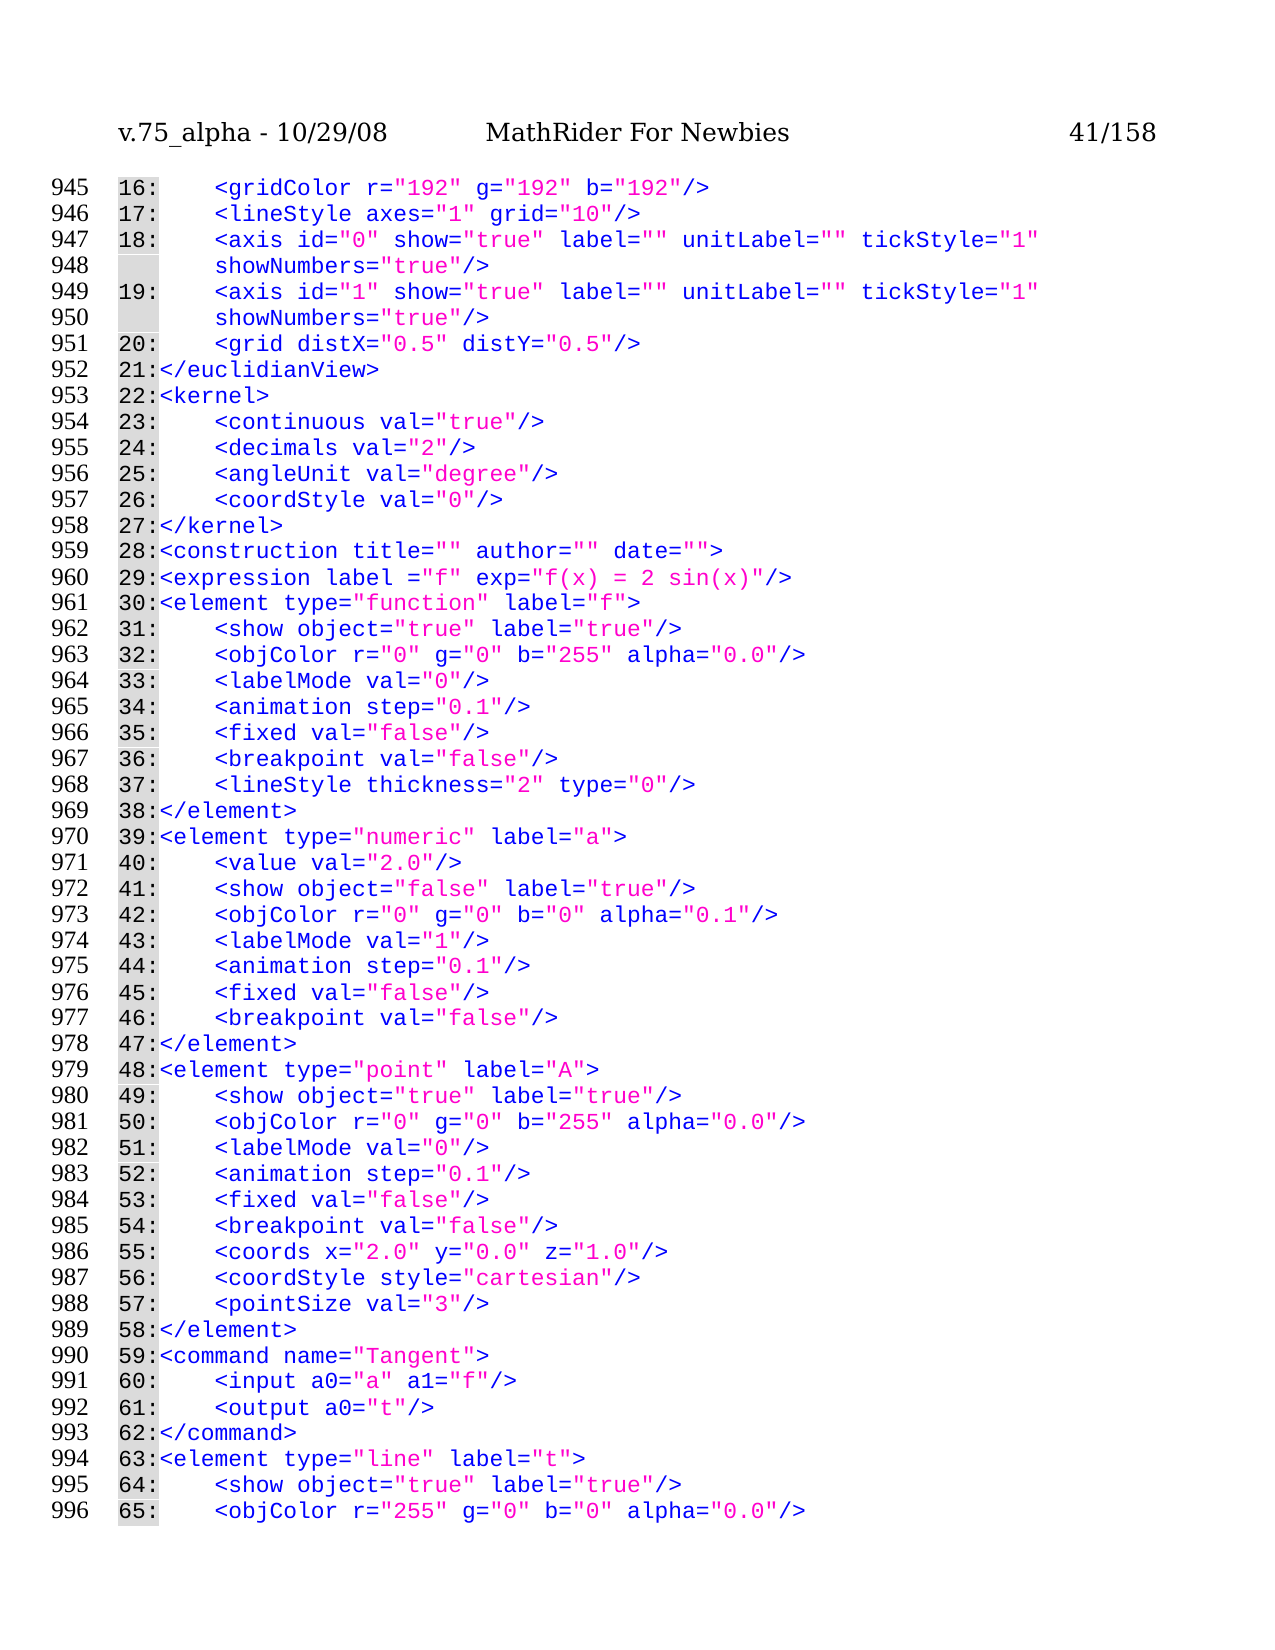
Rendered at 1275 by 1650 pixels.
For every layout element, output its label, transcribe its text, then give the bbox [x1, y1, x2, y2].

text 26: <coordStyle val="0"/> [118, 488, 1157, 514]
text 48:<element type="point" label="A"> [118, 1059, 1157, 1084]
text 62:</command> [118, 1422, 1157, 1448]
text 30:<element type="function" label="f"> [118, 592, 1157, 618]
text 36: <breakpoint val="false"/> [118, 747, 1157, 773]
text 42: <objColor r="0" g="0" b="0" alpha="0.1"/> [118, 903, 1157, 929]
text 16: <gridColor r="192" g="192" b="192"/> [118, 177, 1157, 203]
text 58:</element> [118, 1318, 1157, 1344]
text 20: <grid distX="0.5" distY="0.5"/> [118, 332, 1157, 358]
text 22:<kernel> [118, 384, 1157, 410]
text 52: <animation step="0.1"/> [118, 1162, 1157, 1188]
text showNumbers="true"/> [118, 306, 1157, 332]
text 45: <fixed val="false"/> [118, 981, 1157, 1007]
text 41: <show object="false" label="true"/> [118, 877, 1157, 903]
text 47:</element> [118, 1033, 1157, 1059]
text 50: <objColor r="0" g="0" b="255" alpha="0.0"/> [118, 1111, 1157, 1136]
text 54: <breakpoint val="false"/> [118, 1214, 1157, 1240]
text 28:<construction title="" author="" date=""> [118, 540, 1157, 566]
text 43: <labelMode val="1"/> [118, 929, 1157, 955]
text 65: <objColor r="255" g="0" b="0" alpha="0.0"/> [118, 1499, 1157, 1526]
text 23: <continuous val="true"/> [118, 410, 1157, 436]
text 27:</kernel> [118, 514, 1157, 540]
text 64: <show object="true" label="true"/> [118, 1474, 1157, 1499]
text 35: <fixed val="false"/> [118, 721, 1157, 747]
text 25: <angleUnit val="degree"/> [118, 462, 1157, 488]
text 53: <fixed val="false"/> [118, 1188, 1157, 1214]
text 33: <labelMode val="0"/> [118, 669, 1157, 696]
text 32: <objColor r="0" g="0" b="255" alpha="0.0"/> [118, 644, 1157, 669]
text 51: <labelMode val="0"/> [118, 1136, 1157, 1162]
text 29:<expression label ="f" exp="f(x) = 2 sin(x)"/> [118, 566, 1157, 592]
text 39:<element type="numeric" label="a"> [118, 825, 1157, 851]
text 46: <breakpoint val="false"/> [118, 1007, 1157, 1033]
text 21:</euclidianView> [118, 358, 1157, 384]
text 55: <coords x="2.0" y="0.0" z="1.0"/> [118, 1240, 1157, 1266]
text showNumbers="true"/> [118, 254, 1157, 281]
text 60: <input a0="a" a1="f"/> [118, 1370, 1157, 1396]
text 37: <lineStyle thickness="2" type="0"/> [118, 773, 1157, 799]
text 24: <decimals val="2"/> [118, 436, 1157, 462]
text 59:<command name="Tangent"> [118, 1344, 1157, 1370]
text 34: <animation step="0.1"/> [118, 696, 1157, 721]
text 19: <axis id="1" show="true" label="" unitLabel="" tickStyle="1" [118, 281, 1157, 306]
text 18: <axis id="0" show="true" label="" unitLabel="" tickStyle="1" [118, 229, 1157, 254]
text 63:<element type="line" label="t"> [118, 1448, 1157, 1474]
text 56: <coordStyle style="cartesian"/> [118, 1266, 1157, 1292]
text 31: <show object="true" label="true"/> [118, 618, 1157, 644]
text 57: <pointSize val="3"/> [118, 1292, 1157, 1318]
text 44: <animation step="0.1"/> [118, 955, 1157, 981]
text 49: <show object="true" label="true"/> [118, 1084, 1157, 1111]
text 40: <value val="2.0"/> [118, 851, 1157, 877]
text 61: <output a0="t"/> [118, 1396, 1157, 1422]
text 38:</element> [118, 799, 1157, 825]
text 17: <lineStyle axes="1" grid="10"/> [118, 203, 1157, 229]
